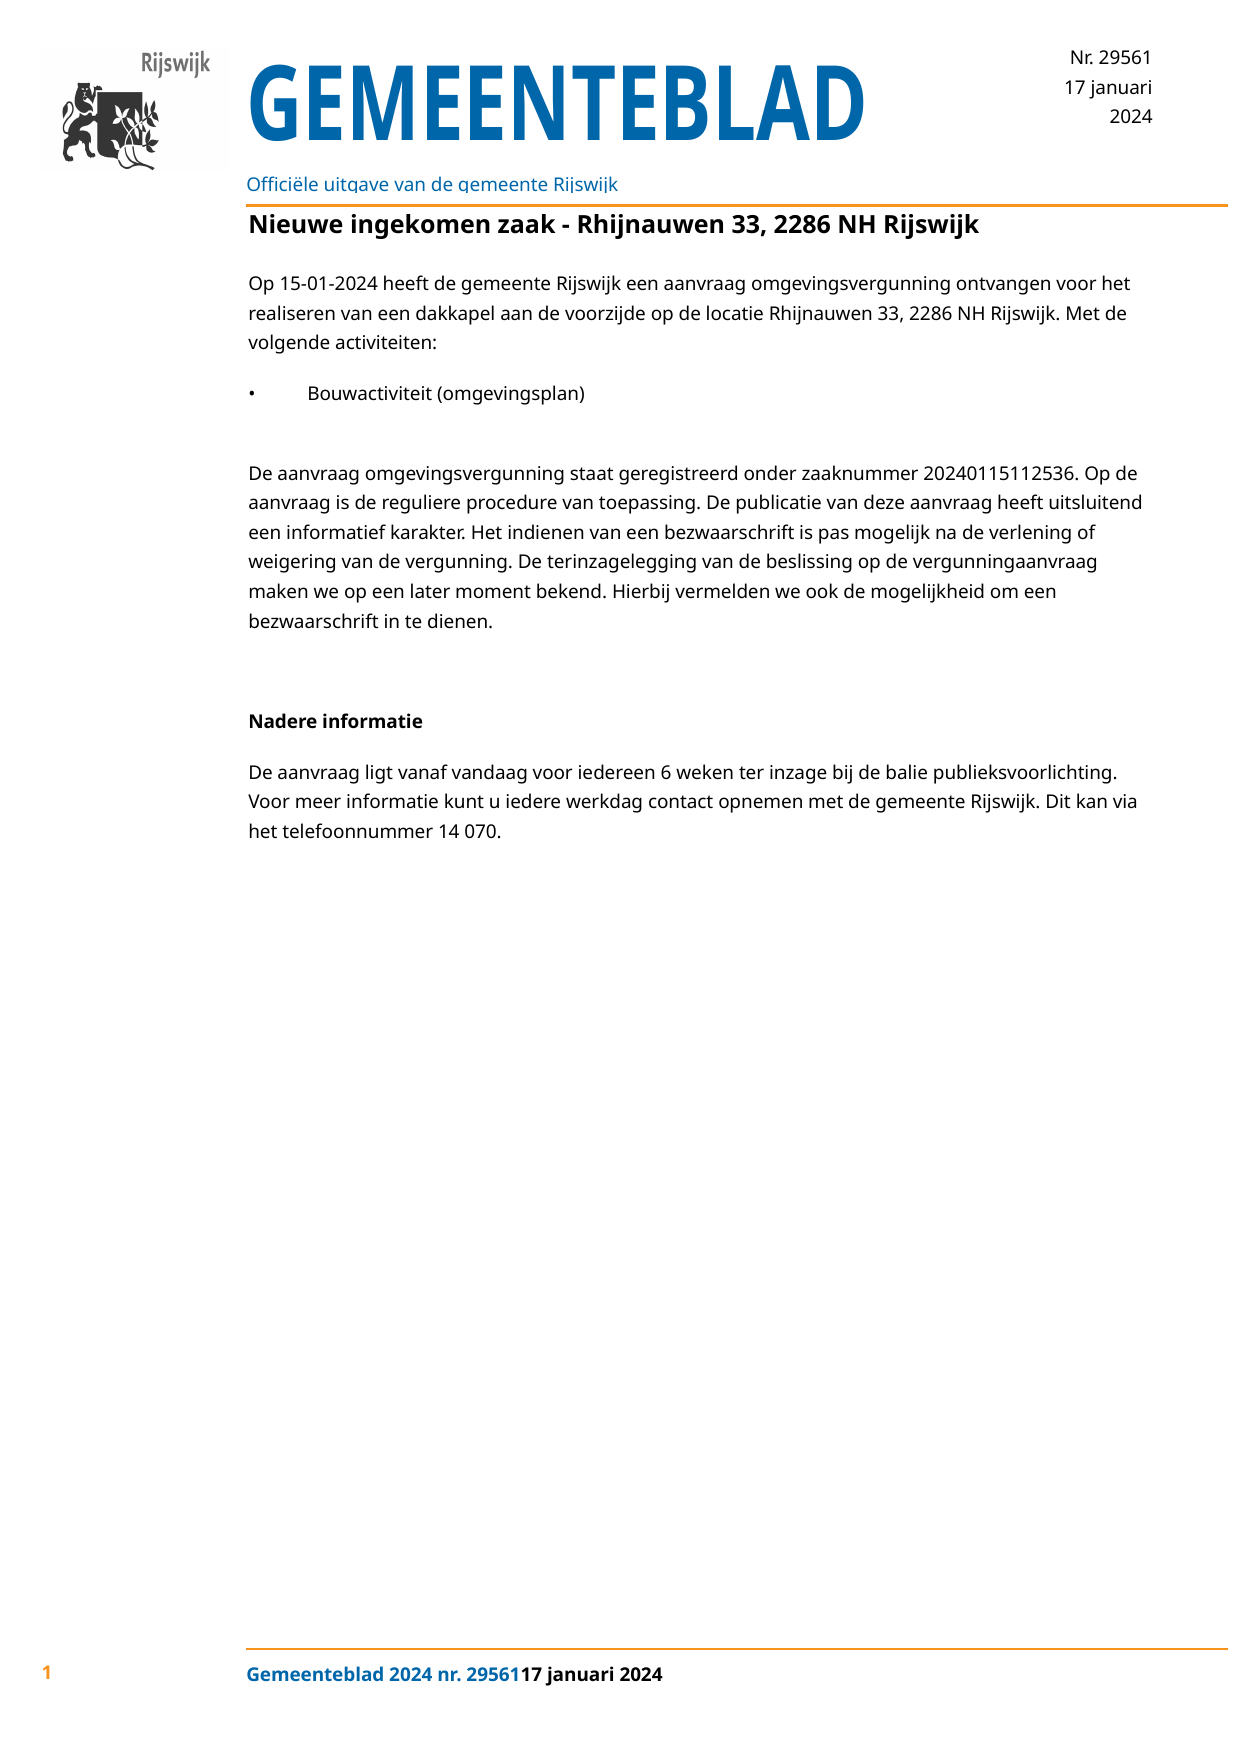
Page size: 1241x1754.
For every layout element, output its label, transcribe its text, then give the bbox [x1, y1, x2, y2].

text Nieuwe ingekomen zaak - Rhijnauwen 33, 2286 NH Rijswijk [248, 207, 1152, 241]
text De aanvraag omgevingsvergunning staat geregistreerd onder zaaknummer 20240115112536. Op de aanvraag is de reguliere procedure van toepassing. De publicatie van deze aanvraag heeft uitsluitend een informatief karakter. Het indienen van een bezwaarschrift is pas mogelijk na de verlening of weigering van de vergunning. De terinzagelegging van de beslissing op de vergunningaanvraag maken we op een later moment bekend. Hierbij vermelden we ook de mogelijkheid om een bezwaarschrift in te dienen. [248, 460, 1152, 633]
text Op 15-01-2024 heeft de gemeente Rijswijk een aanvraag omgevingsvergunning ontvangen voor het realiseren van een dakkapel aan de voorzijde op de locatie Rhijnauwen 33, 2286 NH Rijswijk. Met de volgende activiteiten: [248, 270, 1152, 355]
picture [41, 47, 231, 172]
text De aanvraag ligt vanaf vandaag voor iedereen 6 weken ter inzage bij de balie publieksvoorlichting. Voor meer informatie kunt u iedere werkdag contact opnemen met de gemeente Rijswijk. Dit kan via het telefoonnummer 14 070. [248, 759, 1152, 844]
list Bouwactiviteit (omgevingsplan) [248, 380, 1152, 406]
text Nadere informatie [248, 709, 1152, 734]
